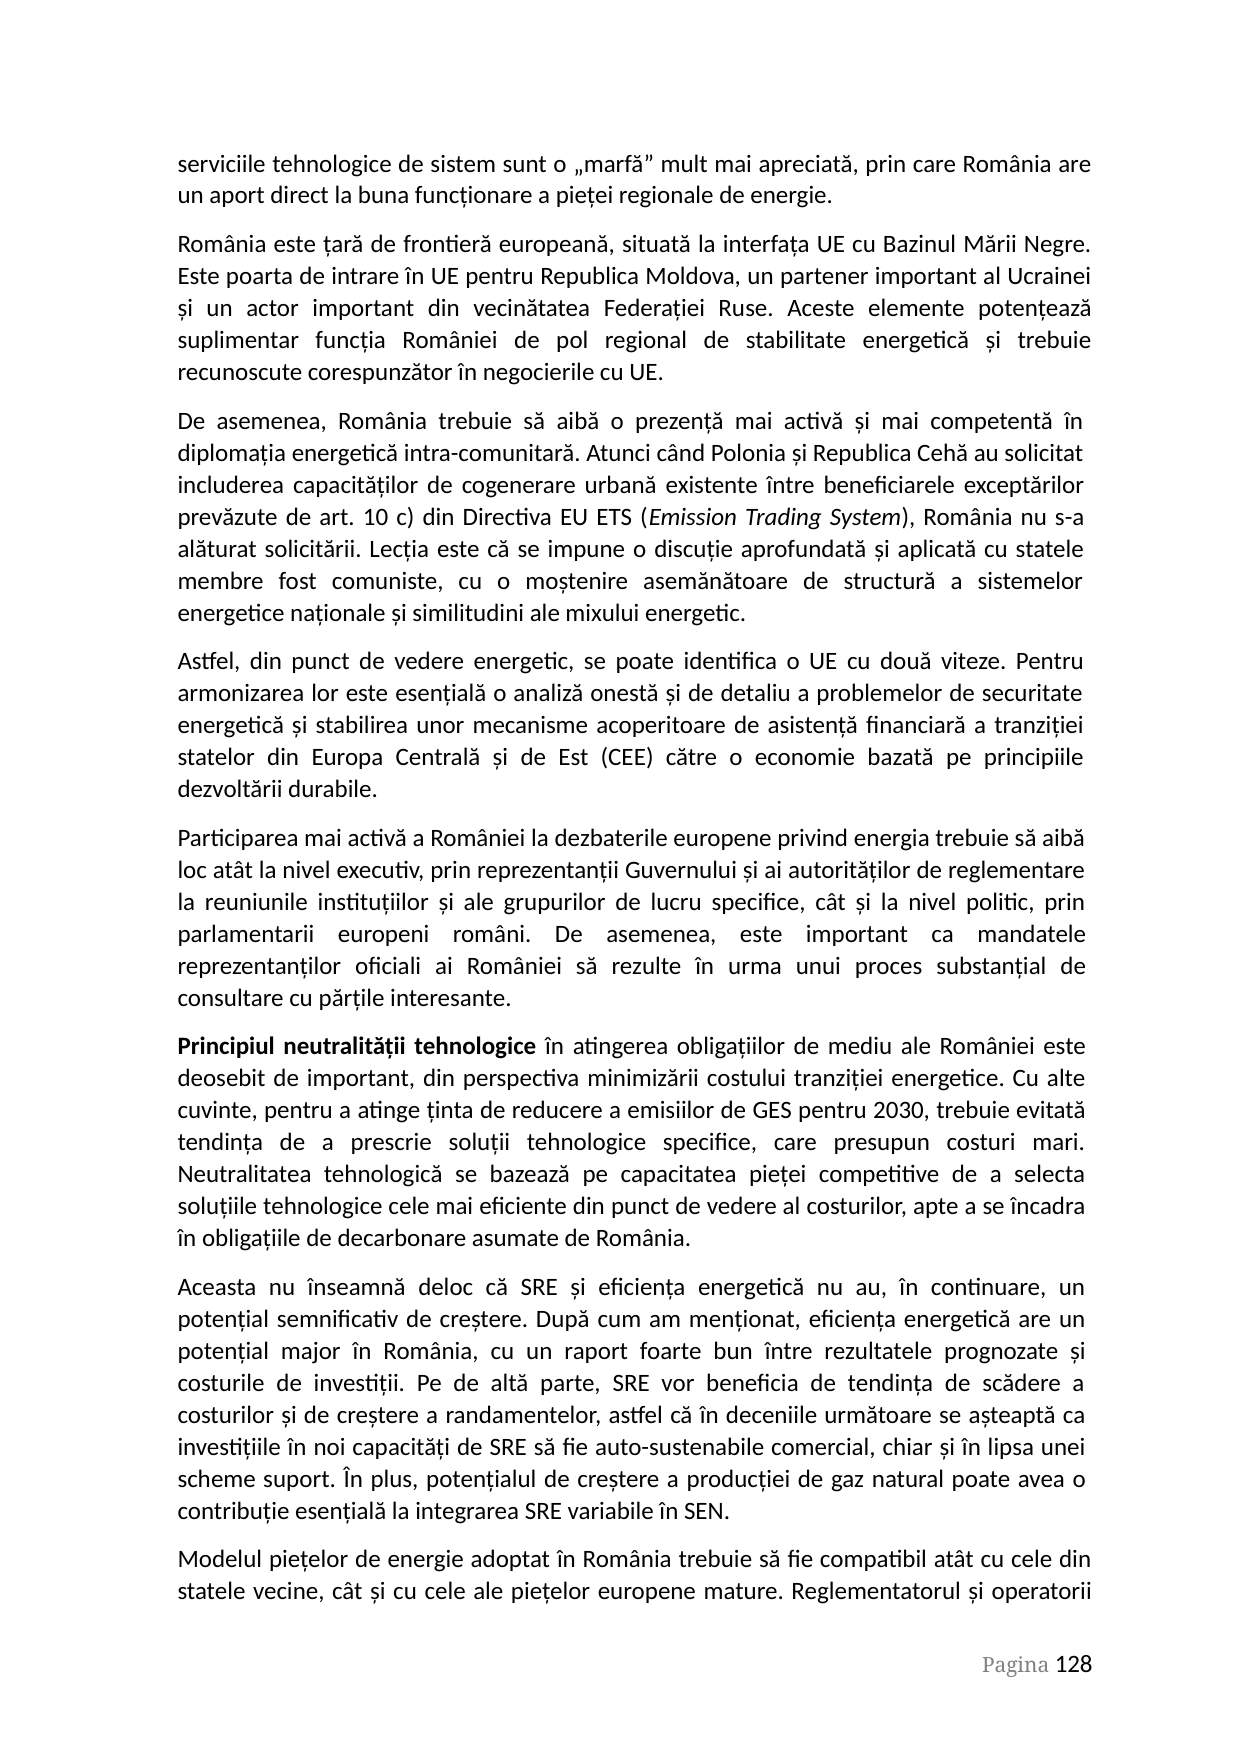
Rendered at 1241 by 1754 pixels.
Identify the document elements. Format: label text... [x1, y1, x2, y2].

text serviciile tehnologice de sistem sunt o „marfă” mult mai apreciată, prin care România are un aport direct la buna funcționare a pieței regionale de energie. [177, 148, 1092, 210]
text De asemenea, România trebuie să aibă o prezență mai activă și mai competentă în diplomația energetică intra-comunitară. Atunci când Polonia și Republica Cehă au solicitat includerea capacităților de cogenerare urbană existente între beneficiarele exceptărilor prevăzute de art. 10 c) din Directiva EU ETS (Emission Trading System), România nu s-a alăturat solicitării. Lecția este că se impune o discuție aprofundată și aplicată cu statele membre fost comuniste, cu o moștenire asemănătoare de structură a sistemelor energetice naționale și similitudini ale mixului energetic. [177, 405, 1084, 627]
text Modelul piețelor de energie adoptat în România trebuie să fie compatibil atât cu cele din statele vecine, cât și cu cele ale piețelor europene mature. Reglementatorul și operatorii [177, 1543, 1092, 1606]
text Participarea mai activă a României la dezbaterile europene privind energia trebuie să aibă loc atât la nivel executiv, prin reprezentanții Guvernului și ai autorităților de reglementare la reuniunile instituțiilor și ale grupurilor de lucru specifice, cât și la nivel politic, prin parlamentarii europeni români. De asemenea, este important ca mandatele reprezentanților oficiali ai României să rezulte în urma unui proces substanțial de consultare cu părțile interesante. [177, 822, 1087, 1012]
text Aceasta nu înseamnă deloc că SRE și eficiența energetică nu au, în continuare, un potențial semnificativ de creștere. După cum am menționat, eficiența energetică are un potențial major în România, cu un raport foarte bun între rezultatele prognozate și costurile de investiții. Pe de altă parte, SRE vor beneficia de tendința de scădere a costurilor și de creștere a randamentelor, astfel că în deceniile următoare se așteaptă ca investițiile în noi capacități de SRE să fie auto-sustenabile comercial, chiar și în lipsa unei scheme suport. În plus, potențialul de creștere a producției de gaz natural poate avea o contribuție esențială la integrarea SRE variabile în SEN. [177, 1271, 1087, 1525]
text România este țară de frontieră europeană, situată la interfața UE cu Bazinul Mării Negre. Este poarta de intrare în UE pentru Republica Moldova, un partener important al Ucrainei și un actor important din vecinătatea Federației Ruse. Aceste elemente potențează suplimentar funcția României de pol regional de stabilitate energetică și trebuie recunoscute corespunzător în negocierile cu UE. [177, 228, 1092, 387]
text Principiul neutralității tehnologice în atingerea obligațiilor de mediu ale României este deosebit de important, din perspectiva minimizării costului tranziției energetice. Cu alte cuvinte, pentru a atinge ținta de reducere a emisiilor de GES pentru 2030, trebuie evitată tendința de a prescrie soluții tehnologice specifice, care presupun costuri mari. Neutralitatea tehnologică se bazează pe capacitatea pieței competitive de a selecta soluțiile tehnologice cele mai eficiente din punct de vedere al costurilor, apte a se încadra în obligațiile de decarbonare asumate de România. [177, 1031, 1087, 1253]
text Astfel, din punct de vedere energetic, se poate identifica o UE cu două viteze. Pentru armonizarea lor este esențială o analiză onestă și de detaliu a problemelor de securitate energetică și stabilirea unor mecanisme acoperitoare de asistență financiară a tranziției statelor din Europa Centrală și de Est (CEE) către o economie bazată pe principiile dezvoltării durabile. [177, 645, 1084, 804]
